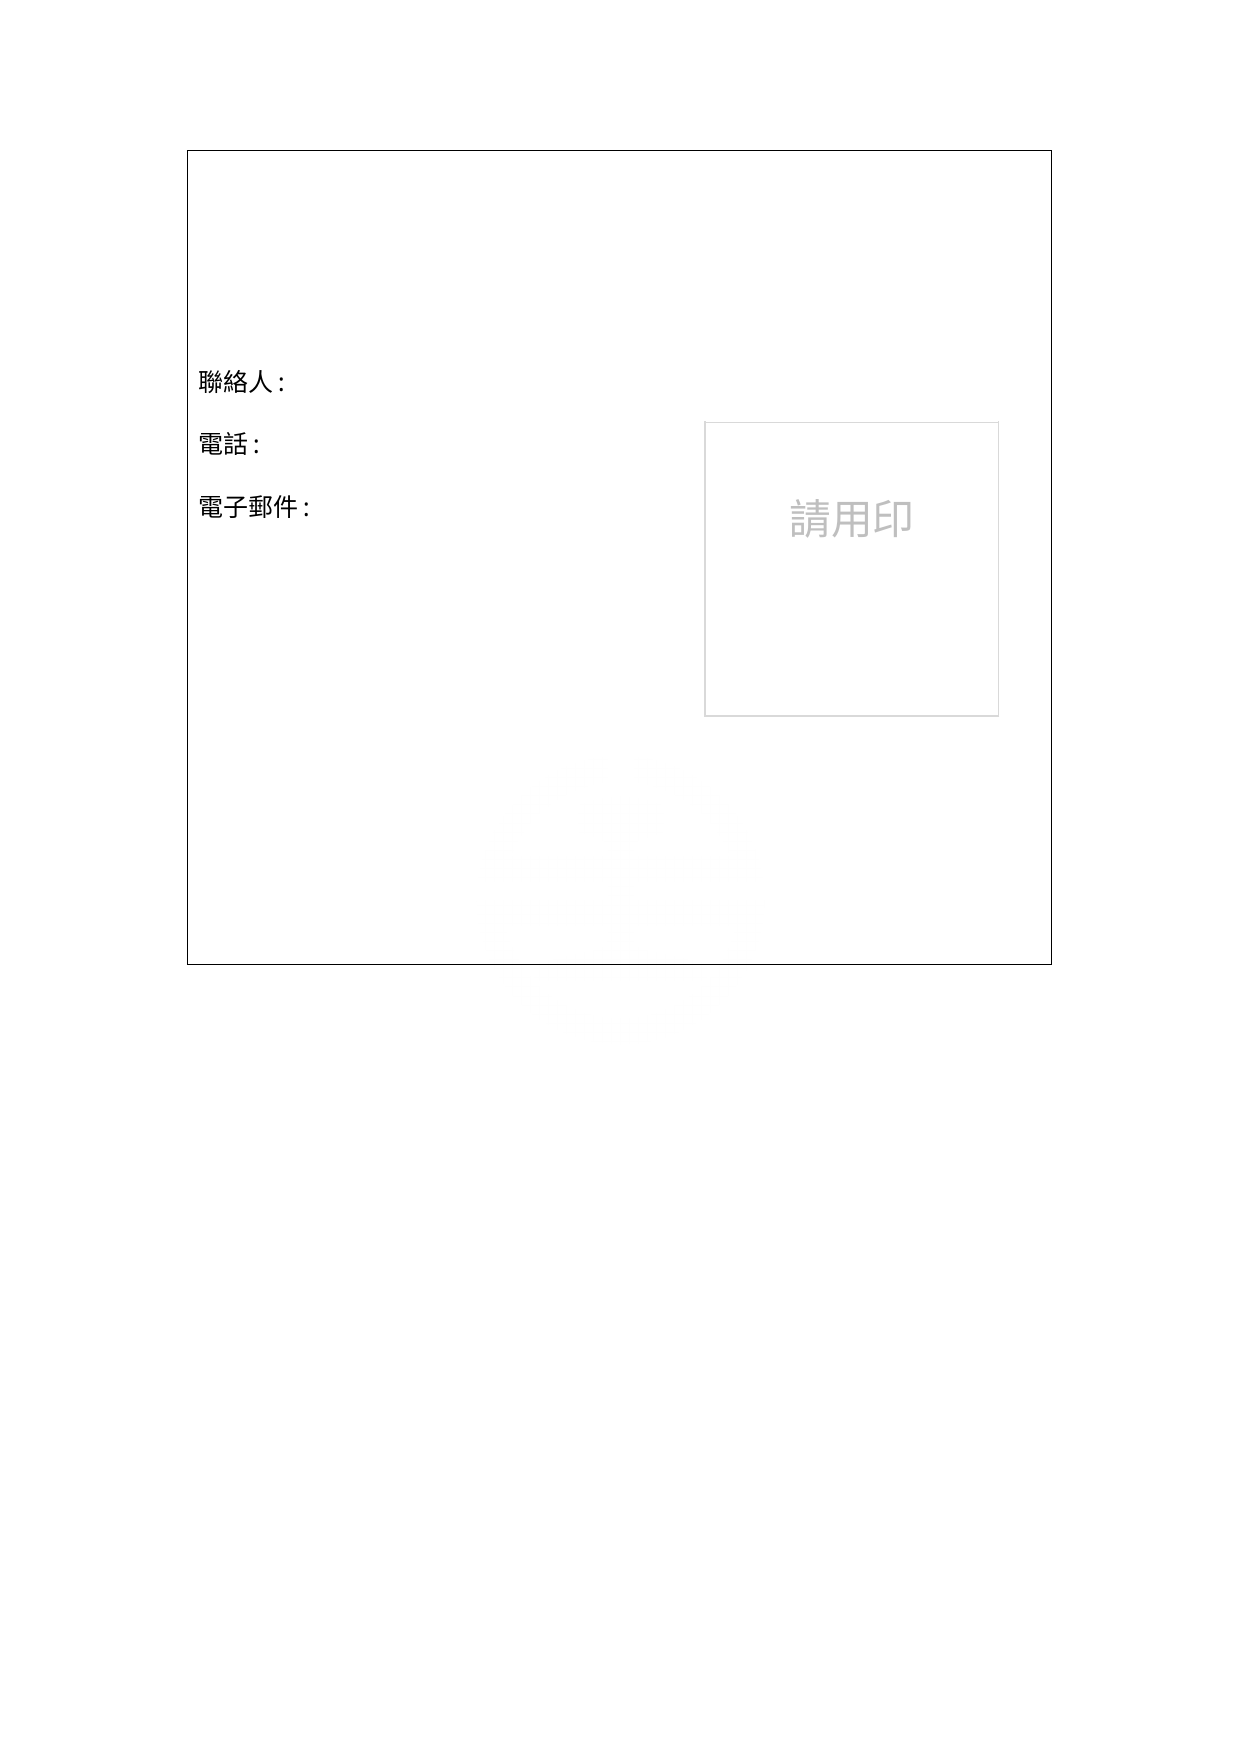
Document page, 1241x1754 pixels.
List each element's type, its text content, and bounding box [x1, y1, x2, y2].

table_cell 聯絡人: 電話: 電子郵件: [188, 151, 1051, 964]
